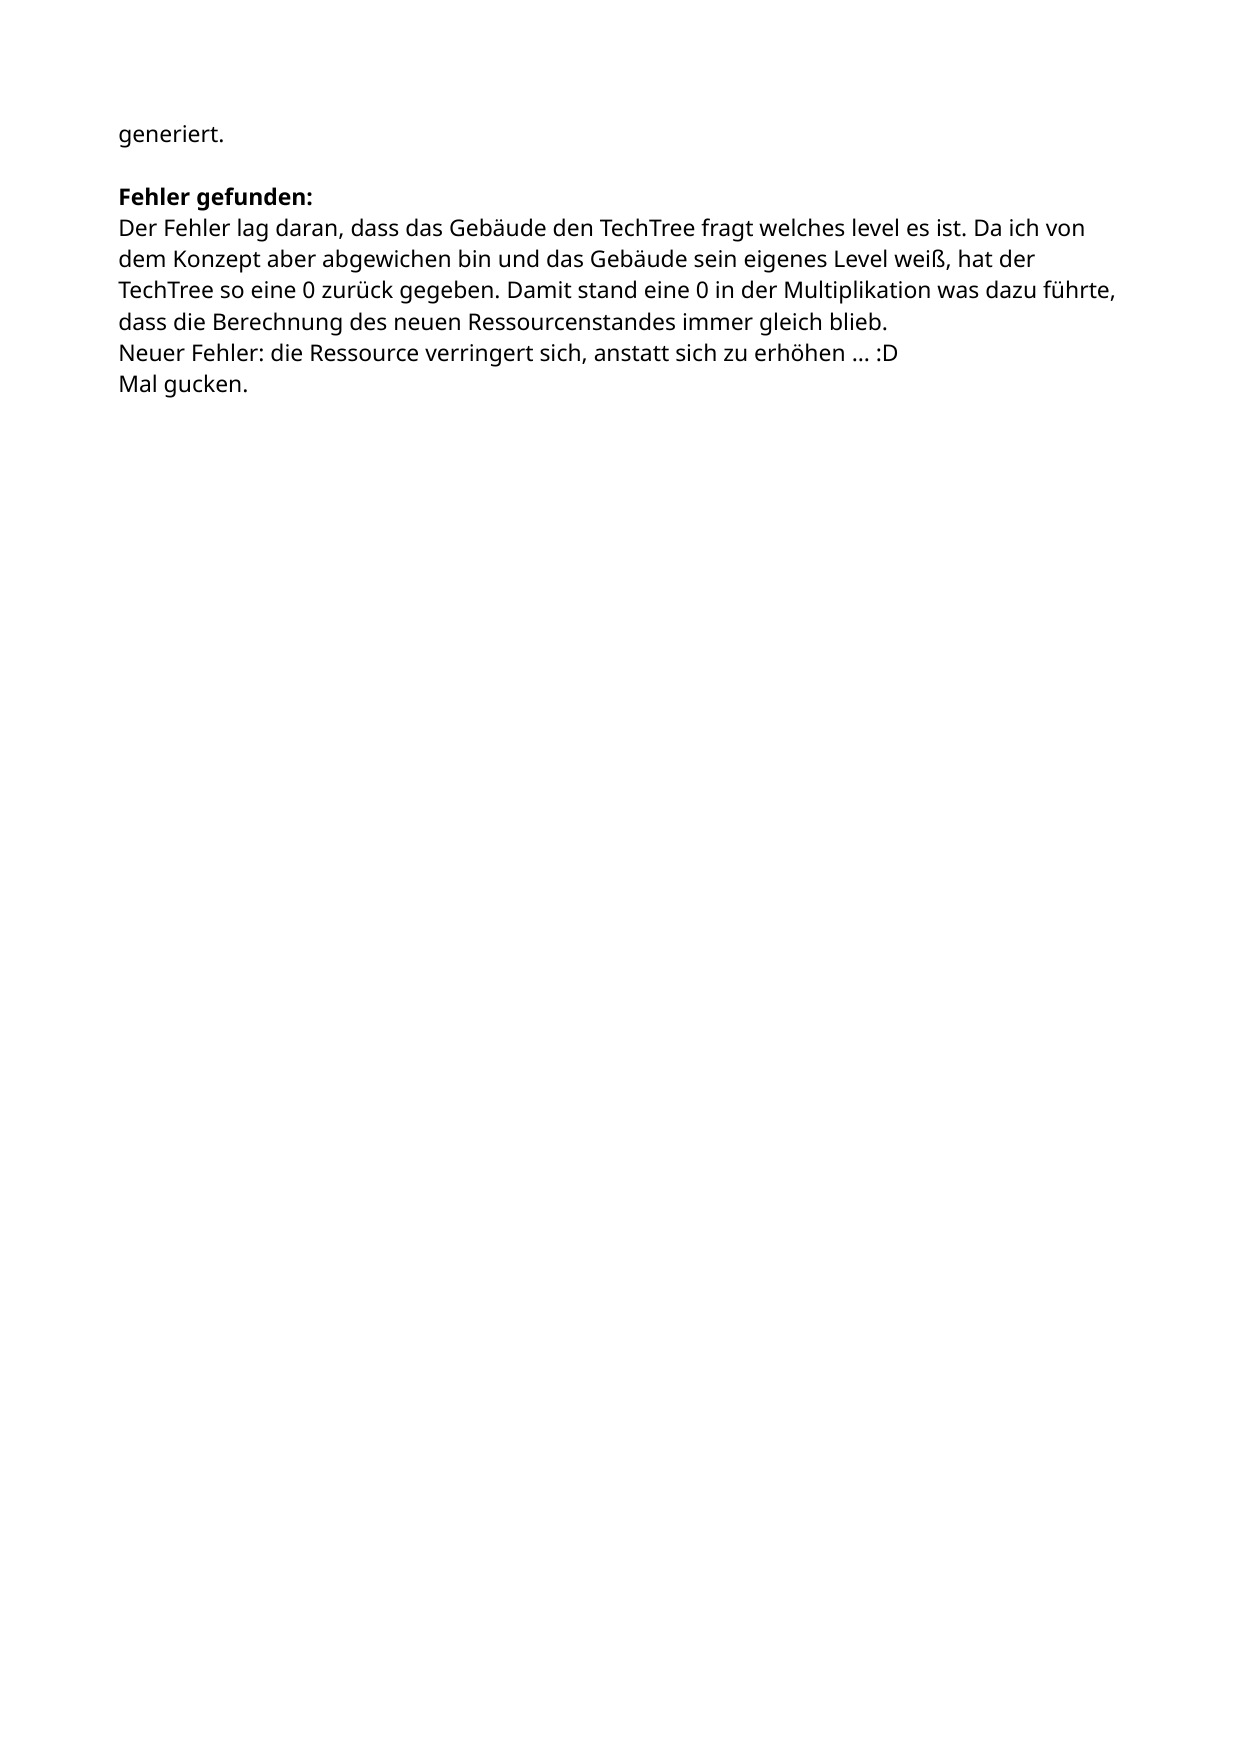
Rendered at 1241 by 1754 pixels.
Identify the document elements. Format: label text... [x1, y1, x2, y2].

text Neuer Fehler: die Ressource verringert sich, anstatt sich zu erhöhen … :D Mal gucken. [118, 337, 1122, 399]
text Fehler gefunden: [118, 181, 1122, 212]
text Der Fehler lag daran, dass das Gebäude den TechTree fragt welches level es ist. Da ich von dem Konzept aber abgewichen bin und das Gebäude sein eigenes Level weiß, hat der TechTree so eine 0 zurück gegeben. Damit stand eine 0 in der Multiplikation was dazu führte, dass die Berechnung des neuen Ressourcenstandes immer gleich blieb. [118, 212, 1122, 337]
text generiert. [118, 118, 1122, 149]
